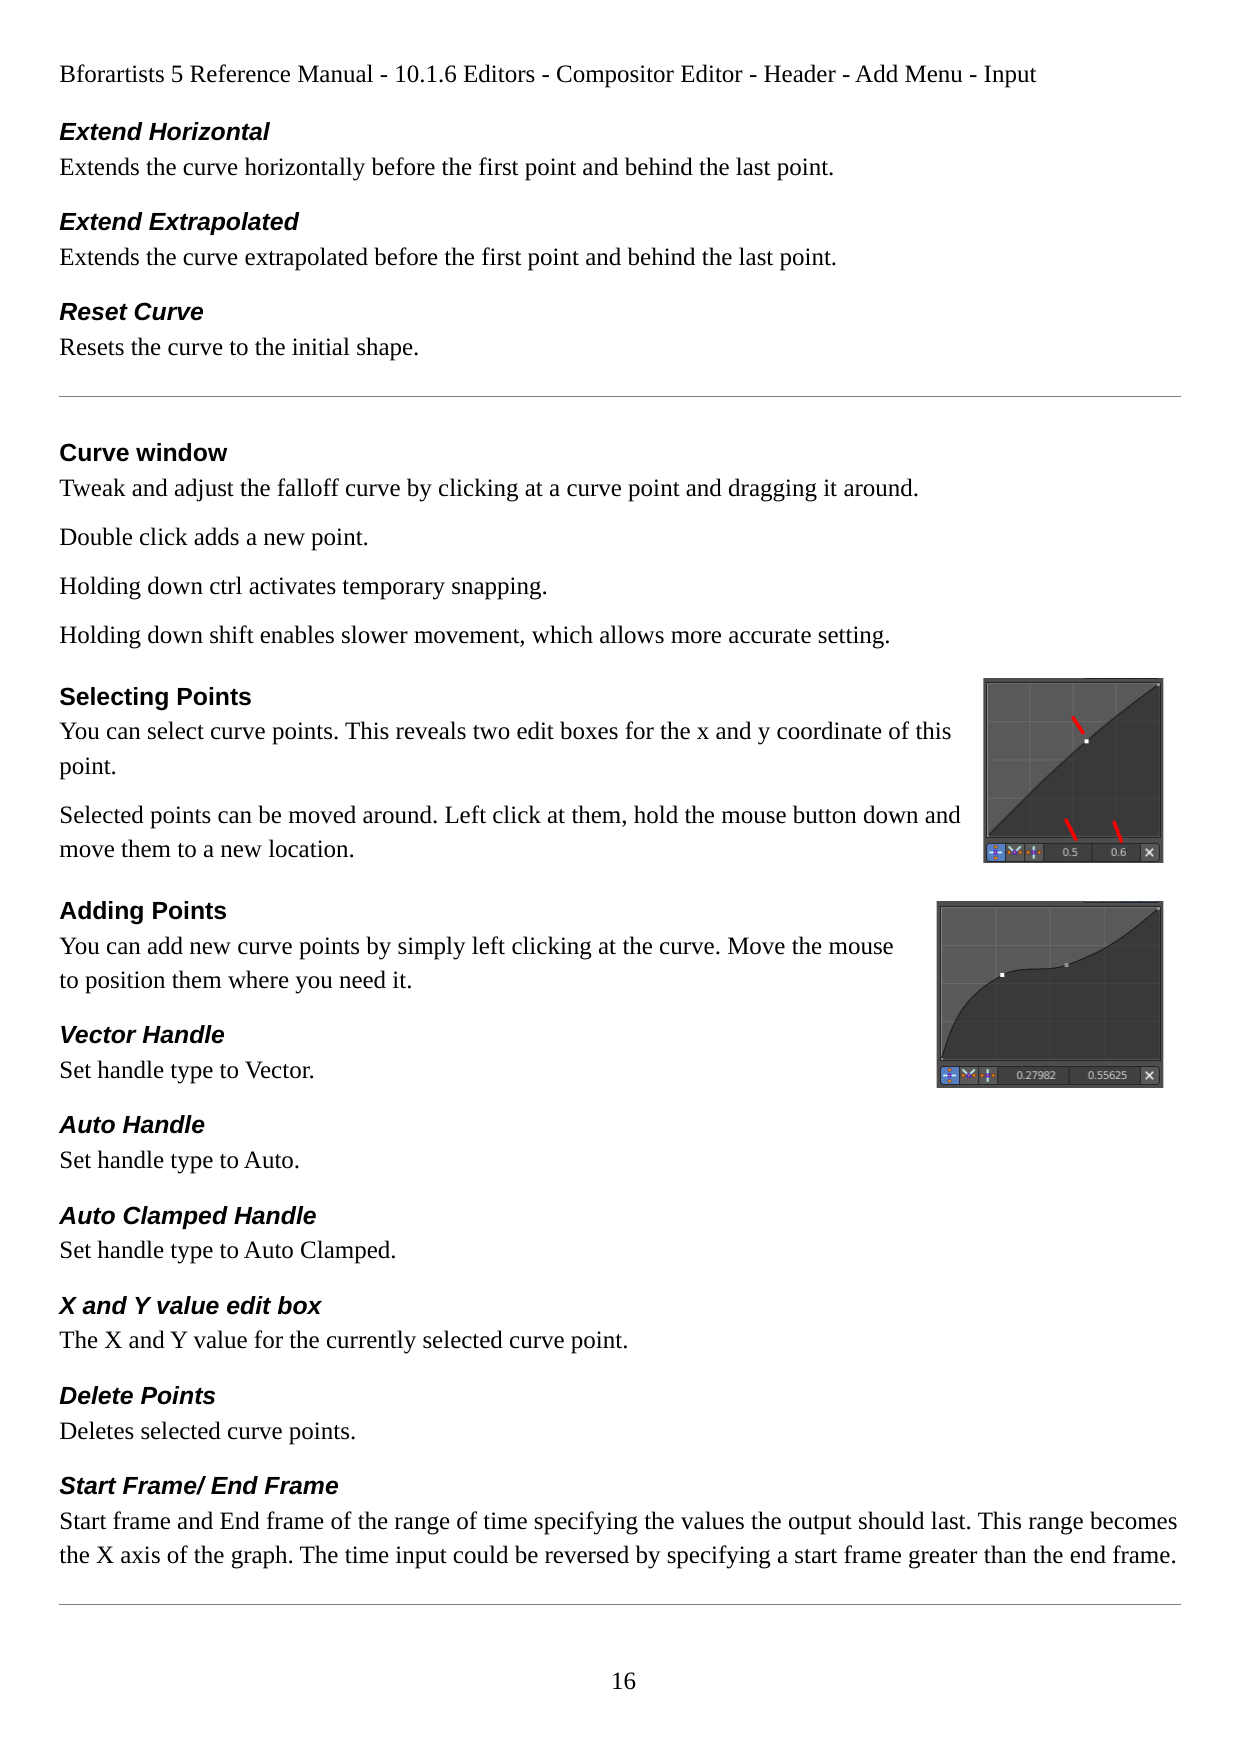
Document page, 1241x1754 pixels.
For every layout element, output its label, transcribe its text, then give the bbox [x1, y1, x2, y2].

text Set handle type to Auto Clamped. [59, 1236, 1181, 1264]
subtitle Adding Points [59, 896, 1181, 924]
subtitle X and Y value edit box [59, 1291, 1181, 1319]
text Set handle type to Auto. [59, 1145, 1181, 1174]
text Extends the curve horizontally before the first point and behind the last point. [59, 152, 1181, 181]
text Holding down ctrl activates temporary snapping. [59, 571, 1181, 600]
subtitle Extend Horizontal [59, 117, 1181, 146]
subtitle Auto Clamped Handle [59, 1201, 1181, 1229]
text Double click adds a new point. [59, 522, 1181, 551]
text Selected points can be moved around. Left click at them, hold the mouse button down and move them to a new location. [59, 800, 983, 863]
text Deletes selected curve points. [59, 1416, 1181, 1444]
subtitle Start Frame/ End Frame [59, 1471, 1181, 1499]
text Resets the curve to the initial shape. [59, 332, 1181, 361]
picture [983, 678, 1164, 863]
text Extends the curve extrapolated before the first point and behind the last point. [59, 242, 1181, 271]
text Set handle type to Vector. [59, 1055, 936, 1084]
subtitle Auto Handle [59, 1111, 1181, 1139]
text Holding down shift enables slower movement, which allows more accurate setting. [59, 620, 1181, 649]
subtitle Extend Extrapolated [59, 207, 1181, 236]
picture [936, 901, 1164, 1088]
text You can select curve points. This reveals two edit boxes for the x and y coordinate of this point. [59, 716, 983, 779]
subtitle Vector Handle [59, 1021, 936, 1049]
text The X and Y value for the currently selected curve point. [59, 1326, 1181, 1354]
subtitle Selecting Points [59, 682, 983, 710]
subtitle [1164, 1021, 1181, 1049]
text Start frame and End frame of the range of time specifying the values the output should last. This range becomes the X axis of the graph. The time input could be reversed by specifying a start frame greater than the end frame. [59, 1506, 1181, 1569]
subtitle [1164, 682, 1181, 710]
subtitle Delete Points [59, 1381, 1181, 1409]
subtitle Reset Curve [59, 297, 1181, 326]
subtitle Curve window [59, 438, 1181, 467]
text Tweak and adjust the falloff curve by clicking at a curve point and dragging it around. [59, 473, 1181, 502]
text You can add new curve points by simply left clicking at the curve. Move the mouse to position them where you need it. [59, 931, 936, 994]
